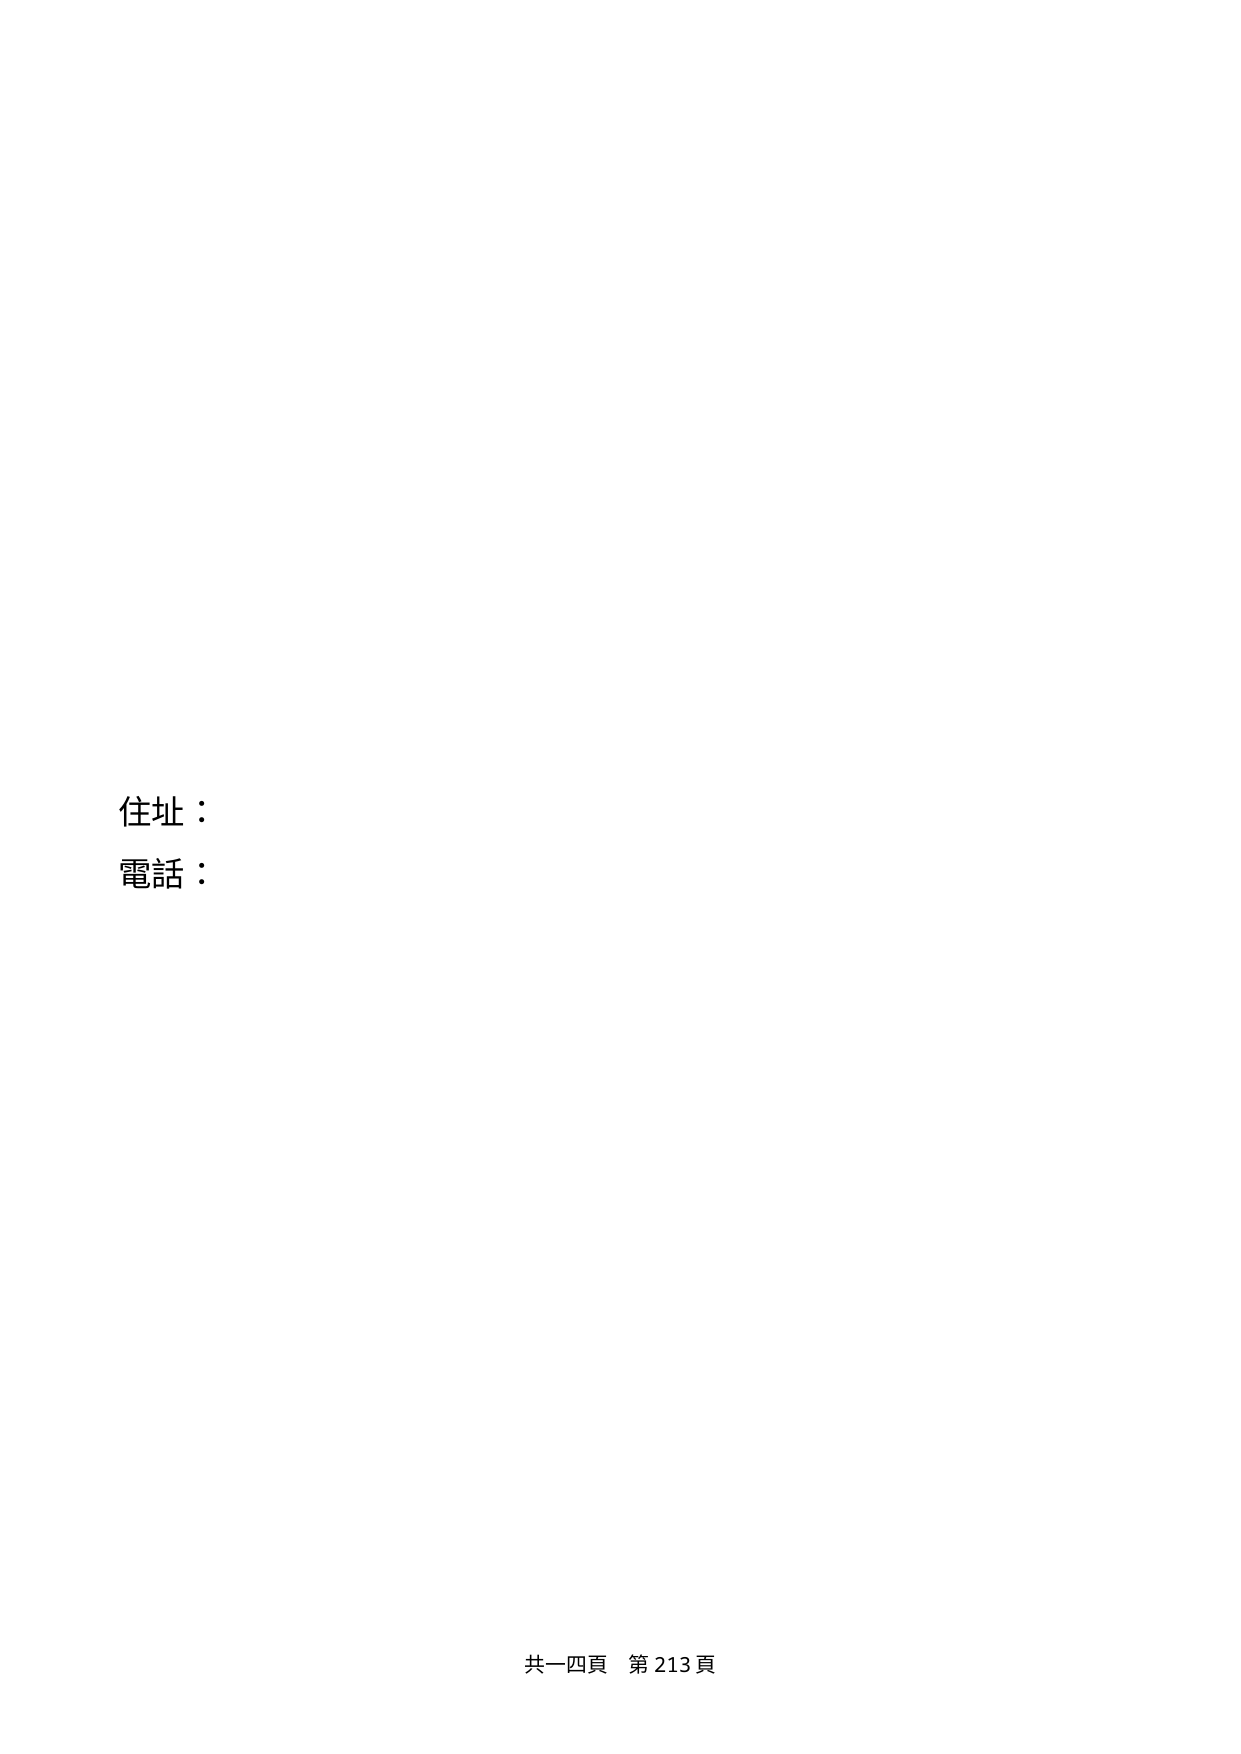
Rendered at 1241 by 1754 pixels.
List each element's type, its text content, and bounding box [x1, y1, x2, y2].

text 住址： [118, 768, 1122, 831]
text 電話： [118, 831, 1122, 893]
